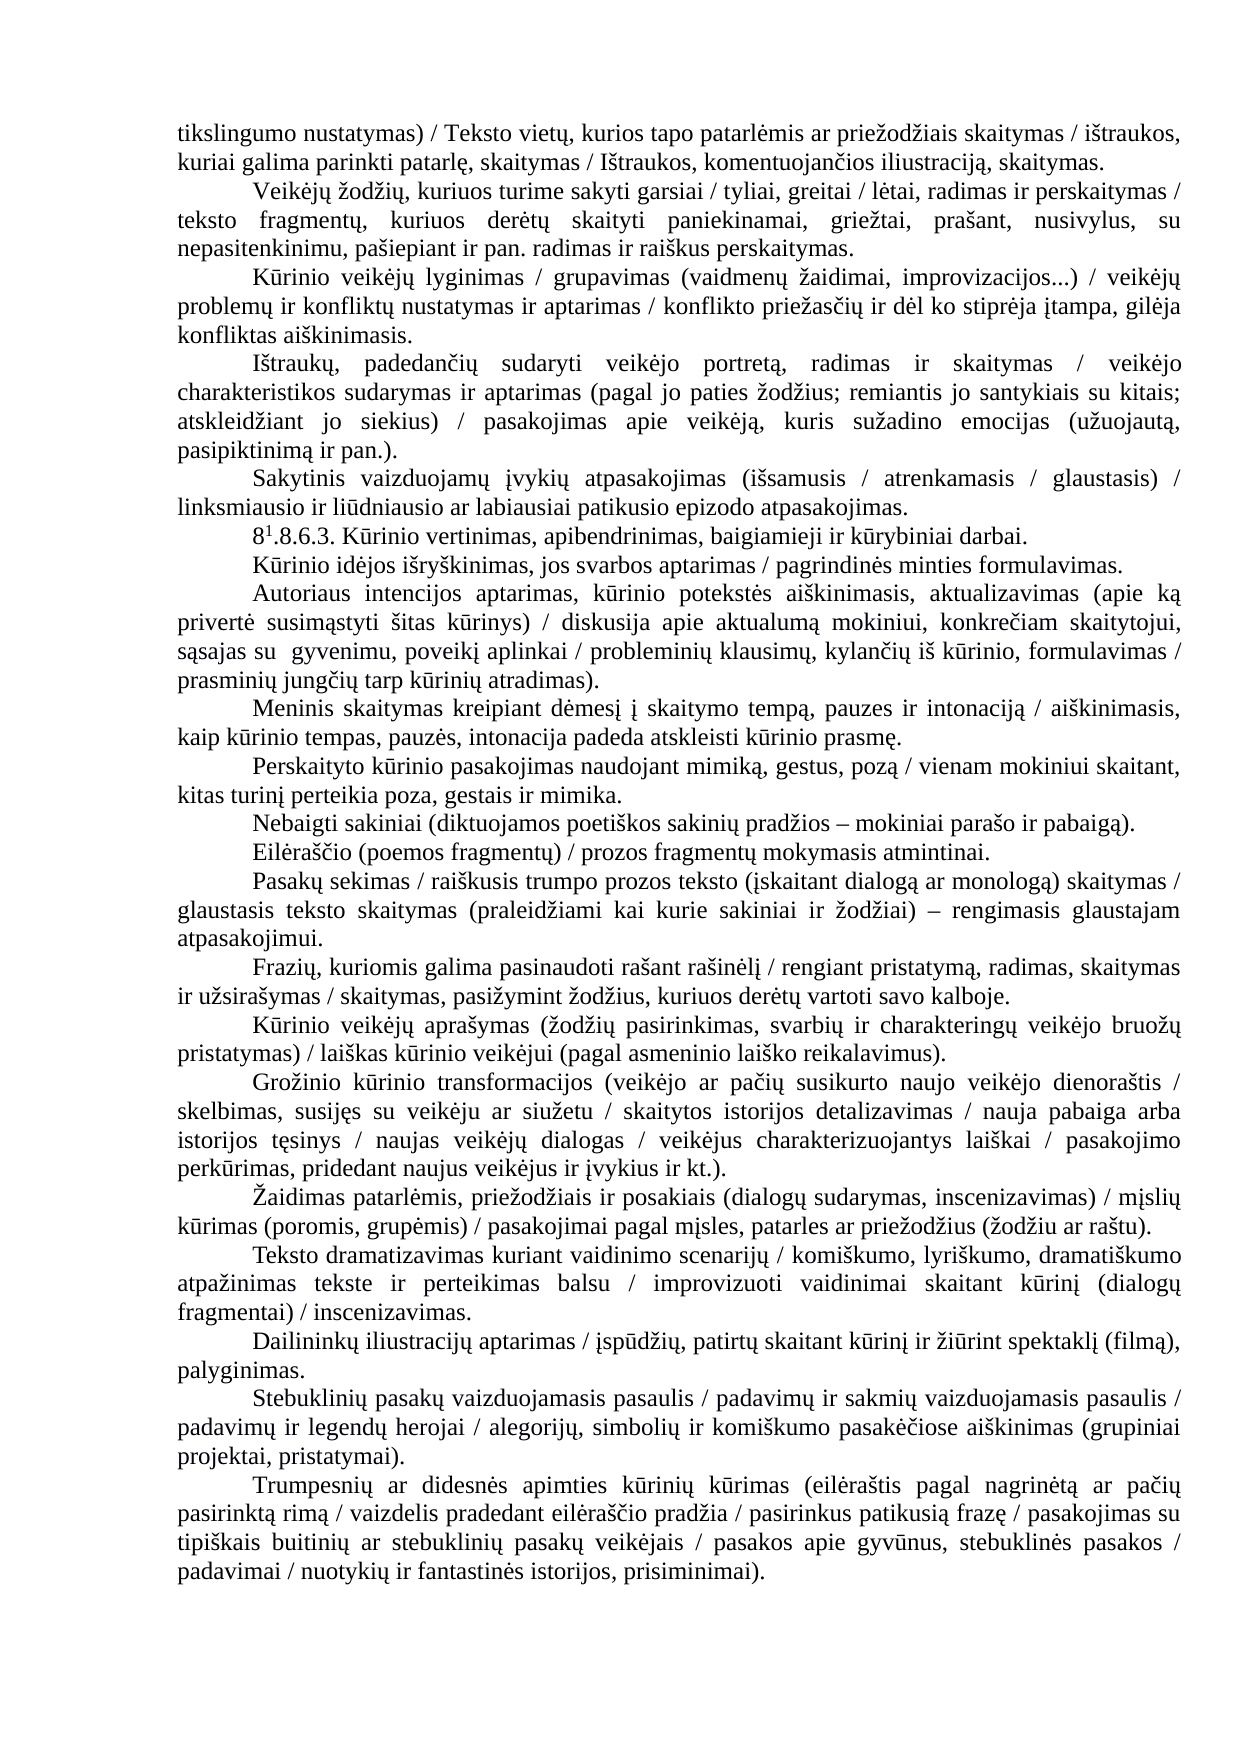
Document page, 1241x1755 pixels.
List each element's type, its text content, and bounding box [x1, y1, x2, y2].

text 81.8.6.3. Kūrinio vertinimas, apibendrinimas, baigiamieji ir kūrybiniai darbai. [177, 521, 1182, 550]
text Perskaityto kūrinio pasakojimas naudojant mimiką, gestus, pozą / vienam mokiniui skaitant, kitas turinį perteikia poza, gestais ir mimika. [177, 751, 1182, 808]
text Žaidimas patarlėmis, priežodžiais ir posakiais (dialogų sudarymas, inscenizavimas) / mįslių kūrimas (poromis, grupėmis) / pasakojimai pagal mįsles, patarles ar priežodžius (žodžiu ar raštu). [177, 1182, 1182, 1240]
text Kūrinio veikėjų lyginimas / grupavimas (vaidmenų žaidimai, improvizacijos...) / veikėjų problemų ir konfliktų nustatymas ir aptarimas / konflikto priežasčių ir dėl ko stiprėja įtampa, gilėja konfliktas aiškinimasis. [177, 262, 1182, 348]
text Meninis skaitymas kreipiant dėmesį į skaitymo tempą, pauzes ir intonaciją / aiškinimasis, kaip kūrinio tempas, pauzės, intonacija padeda atskleisti kūrinio prasmę. [177, 693, 1182, 751]
text Dailininkų iliustracijų aptarimas / įspūdžių, patirtų skaitant kūrinį ir žiūrint spektaklį (filmą), palyginimas. [177, 1326, 1182, 1383]
text Veikėjų žodžių, kuriuos turime sakyti garsiai / tyliai, greitai / lėtai, radimas ir perskaitymas / teksto fragmentų, kuriuos derėtų skaityti paniekinamai, griežtai, prašant, nusivylus, su nepasitenkinimu, pašiepiant ir pan. radimas ir raiškus perskaitymas. [177, 176, 1182, 262]
text Pasakų sekimas / raiškusis trumpo prozos teksto (įskaitant dialogą ar monologą) skaitymas / glaustasis teksto skaitymas (praleidžiami kai kurie sakiniai ir žodžiai) – rengimasis glaustajam atpasakojimui. [177, 866, 1182, 952]
text Ištraukų, padedančių sudaryti veikėjo portretą, radimas ir skaitymas / veikėjo charakteristikos sudarymas ir aptarimas (pagal jo paties žodžius; remiantis jo santykiais su kitais; atskleidžiant jo siekius) / pasakojimas apie veikėją, kuris sužadino emocijas (užuojautą, pasipiktinimą ir pan.). [177, 348, 1182, 463]
text Autoriaus intencijos aptarimas, kūrinio potekstės aiškinimasis, aktualizavimas (apie ką privertė susimąstyti šitas kūrinys) / diskusija apie aktualumą mokiniui, konkrečiam skaitytojui, sąsajas su gyvenimu, poveikį aplinkai / probleminių klausimų, kylančių iš kūrinio, formulavimas / prasminių jungčių tarp kūrinių atradimas). [177, 578, 1182, 693]
text Kūrinio idėjos išryškinimas, jos svarbos aptarimas / pagrindinės minties formulavimas. [177, 550, 1182, 578]
text Trumpesnių ar didesnės apimties kūrinių kūrimas (eilėraštis pagal nagrinėtą ar pačių pasirinktą rimą / vaizdelis pradedant eilėraščio pradžia / pasirinkus patikusią frazę / pasakojimas su tipiškais buitinių ar stebuklinių pasakų veikėjais / pasakos apie gyvūnus, stebuklinės pasakos / padavimai / nuotykių ir fantastinės istorijos, prisiminimai). [177, 1470, 1182, 1585]
text Eilėraščio (poemos fragmentų) / prozos fragmentų mokymasis atmintinai. [177, 837, 1182, 866]
text Frazių, kuriomis galima pasinaudoti rašant rašinėlį / rengiant pristatymą, radimas, skaitymas ir užsirašymas / skaitymas, pasižymint žodžius, kuriuos derėtų vartoti savo kalboje. [177, 952, 1182, 1010]
text Nebaigti sakiniai (diktuojamos poetiškos sakinių pradžios – mokiniai parašo ir pabaigą). [177, 808, 1182, 837]
text Stebuklinių pasakų vaizduojamasis pasaulis / padavimų ir sakmių vaizduojamasis pasaulis / padavimų ir legendų herojai / alegorijų, simbolių ir komiškumo pasakėčiose aiškinimas (grupiniai projektai, pristatymai). [177, 1383, 1182, 1470]
text Sakytinis vaizduojamų įvykių atpasakojimas (išsamusis / atrenkamasis / glaustasis) / linksmiausio ir liūdniausio ar labiausiai patikusio epizodo atpasakojimas. [177, 463, 1182, 521]
text Teksto dramatizavimas kuriant vaidinimo scenarijų / komiškumo, lyriškumo, dramatiškumo atpažinimas tekste ir perteikimas balsu / improvizuoti vaidinimai skaitant kūrinį (dialogų fragmentai) / inscenizavimas. [177, 1240, 1182, 1326]
text tikslingumo nustatymas) / Teksto vietų, kurios tapo patarlėmis ar priežodžiais skaitymas / ištraukos, kuriai galima parinkti patarlę, skaitymas / Ištraukos, komentuojančios iliustraciją, skaitymas. [177, 118, 1182, 176]
text Grožinio kūrinio transformacijos (veikėjo ar pačių susikurto naujo veikėjo dienoraštis / skelbimas, susijęs su veikėju ar siužetu / skaitytos istorijos detalizavimas / nauja pabaiga arba istorijos tęsinys / naujas veikėjų dialogas / veikėjus charakterizuojantys laiškai / pasakojimo perkūrimas, pridedant naujus veikėjus ir įvykius ir kt.). [177, 1067, 1182, 1182]
text Kūrinio veikėjų aprašymas (žodžių pasirinkimas, svarbių ir charakteringų veikėjo bruožų pristatymas) / laiškas kūrinio veikėjui (pagal asmeninio laiško reikalavimus). [177, 1010, 1182, 1067]
